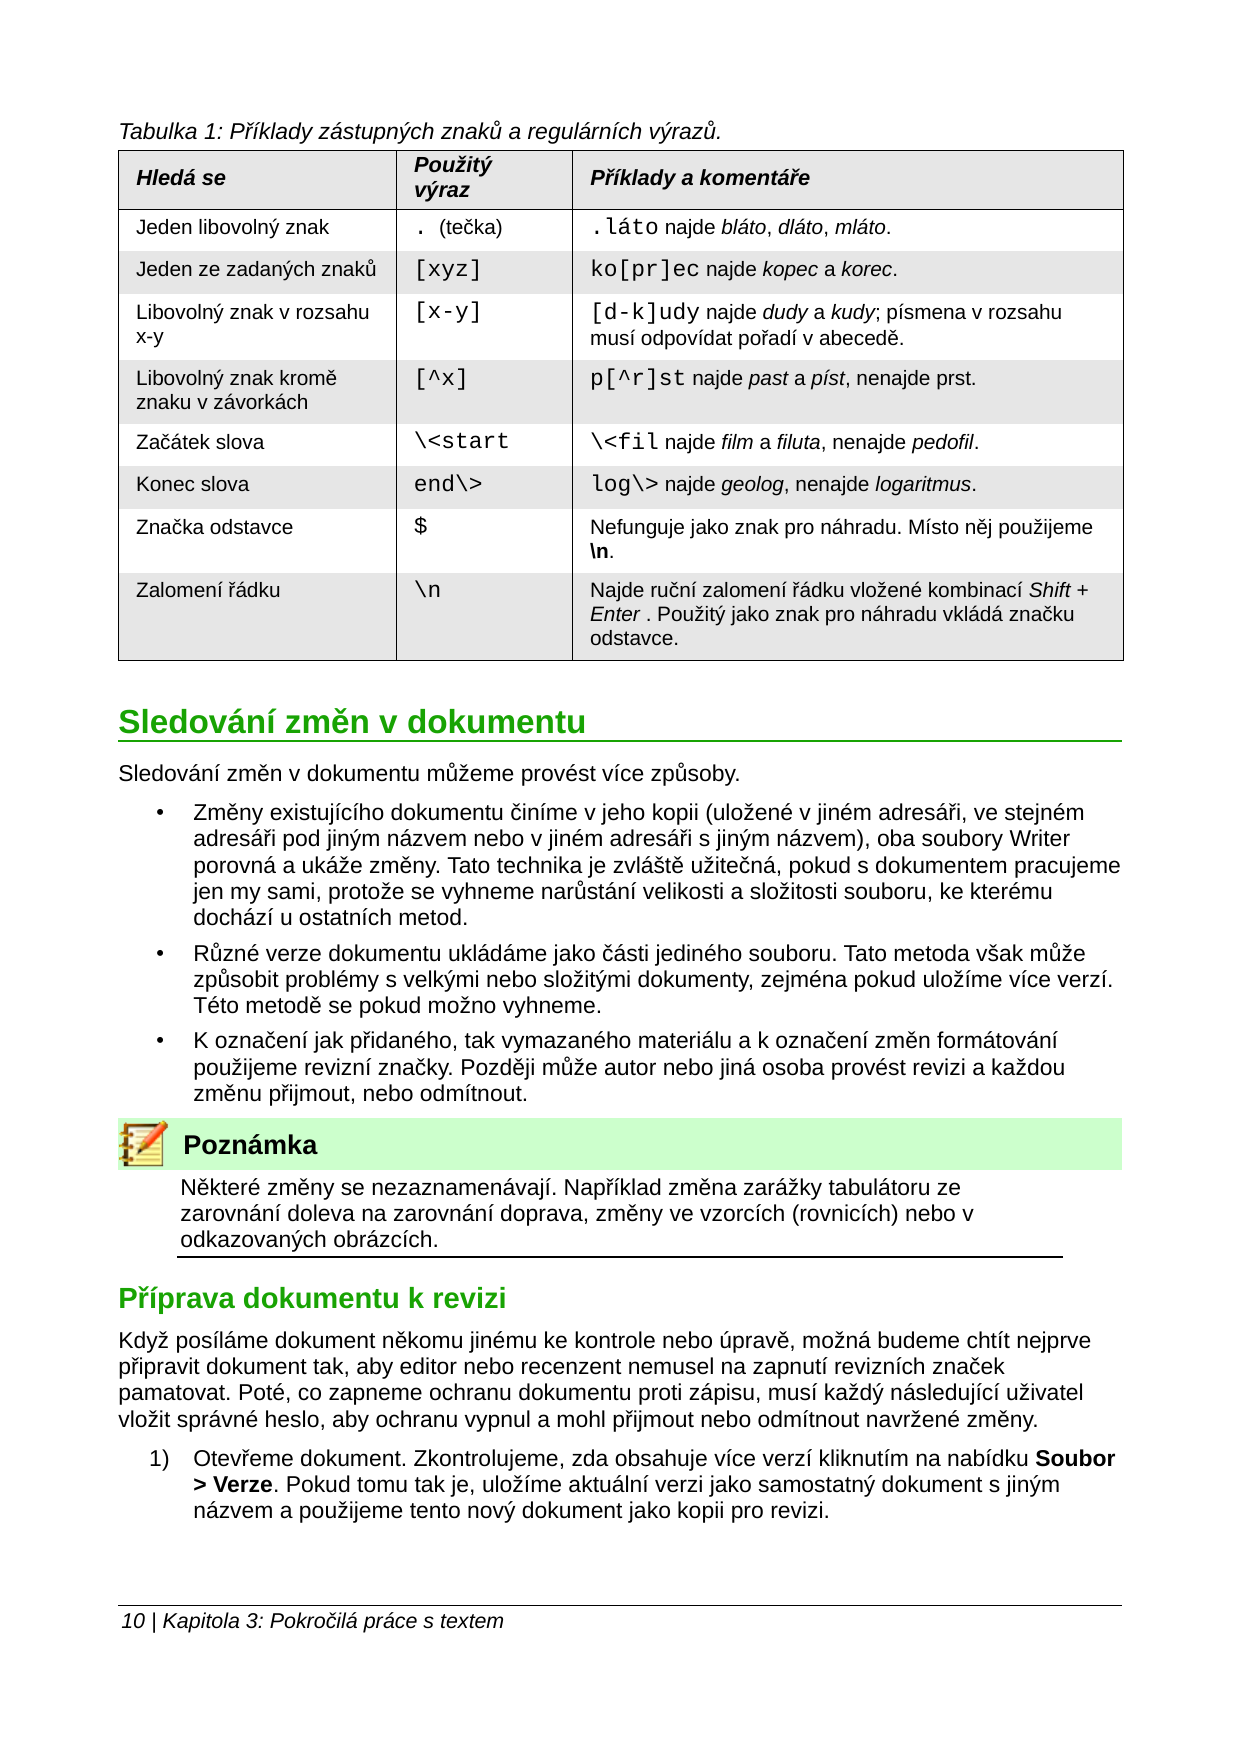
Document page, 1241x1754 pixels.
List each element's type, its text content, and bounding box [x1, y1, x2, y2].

table_cell [x-y] [397, 294, 572, 360]
text Tabulka 1: Příklady zástupných znaků a regulárních výrazů. [118, 118, 1122, 144]
table_cell . (tečka) [397, 210, 572, 251]
table_cell Libovolný znak v rozsahu x-y [119, 294, 396, 360]
table_cell .láto najde bláto, dláto, mláto. [573, 210, 1123, 251]
table_cell ko[pr]ec najde kopec a korec. [573, 251, 1123, 294]
table_cell Jeden libovolný znak [119, 210, 396, 251]
table_cell \n [397, 573, 572, 660]
table_cell $ [397, 509, 572, 573]
table_header Příklady a komentáře [573, 151, 1123, 209]
table_cell Jeden ze zadaných znaků [119, 251, 396, 294]
list Různé verze dokumentu ukládáme jako části jediného souboru. Tato metoda však může způsobit problémy s velkými nebo složitými dokumenty, zejména pokud uložíme více verzí. Této metodě se pokud možno vyhneme. [156, 939, 1122, 1019]
table_cell Začátek slova [119, 424, 396, 466]
table_cell \<start [397, 424, 572, 466]
table_cell Konec slova [119, 466, 396, 509]
table_header Hledá se [119, 151, 396, 209]
picture [119, 1119, 170, 1170]
table_cell Libovolný znak kromě znaku v závorkách [119, 360, 396, 424]
table_cell [^x] [397, 360, 572, 424]
table_cell p[^r]st najde past a píst, nenajde prst. [573, 360, 1123, 424]
list Když posíláme dokument někomu jinému ke kontrole nebo úpravě, možná budeme chtít nejprve připravit dokument tak, aby editor nebo recenzent nemusel na zapnutí revizních značek pamatovat. Poté, co zapneme ochranu dokumentu proti zápisu, musí každý následující uživatel vložit správné heslo, aby ochranu vypnul a mohl přijmout nebo odmítnout navržené změny. [118, 1327, 1122, 1432]
table_cell Nefunguje jako znak pro náhradu. Místo něj použijeme \n. [573, 509, 1123, 573]
table_cell Zalomení řádku [119, 573, 396, 660]
subtitle Poznámka [118, 1118, 1122, 1170]
list K označení jak přidaného, tak vymazaného materiálu a k označení změn formátování použijeme revizní značky. Později může autor nebo jiná osoba provést revizi a každou změnu přijmout, nebo odmítnout. [156, 1027, 1122, 1107]
list Sledování změn v dokumentu můžeme provést více způsoby. [118, 760, 1122, 786]
table_cell Najde ruční zalomení řádku vložené kombinací Shift + Enter . Použitý jako znak pro náhradu vkládá značku odstavce. [573, 573, 1123, 660]
subtitle Příprava dokumentu k revizi [118, 1281, 1122, 1315]
table_cell log\> najde geolog, nenajde logaritmus. [573, 466, 1123, 509]
subtitle Sledování změn v dokumentu [118, 702, 1122, 740]
table_cell [d-k]udy najde dudy a kudy; písmena v rozsahu musí odpovídat pořadí v abecedě. [573, 294, 1123, 360]
list Otevřeme dokument. Zkontrolujeme, zda obsahuje více verzí kliknutím na nabídku Soubor > Verze. Pokud tomu tak je, uložíme aktuální verzi jako samostatný dokument s jiným názvem a použijeme tento nový dokument jako kopii pro revizi. [169, 1444, 1122, 1523]
table_cell \<fil najde film a filuta, nenajde pedofil. [573, 424, 1123, 466]
list Změny existujícího dokumentu činíme v jeho kopii (uložené v jiném adresáři, ve stejném adresáři pod jiným názvem nebo v jiném adresáři s jiným názvem), oba soubory Writer porovná a ukáže změny. Tato technika je zvláště užitečná, pokud s dokumentem pracujeme jen my sami, protože se vyhneme narůstání velikosti a složitosti souboru, ke kterému dochází u ostatních metod. [156, 799, 1122, 931]
table_cell end\> [397, 466, 572, 509]
table_cell Značka odstavce [119, 509, 396, 573]
table_header Použitý výraz [397, 151, 572, 209]
table_cell [xyz] [397, 251, 572, 294]
text Některé změny se nezaznamenávají. Například změna zarážky tabulátoru ze zarovnání doleva na zarovnání doprava, změny ve vzorcích (rovnicích) nebo v odkazovaných obrázcích. [177, 1170, 1063, 1256]
